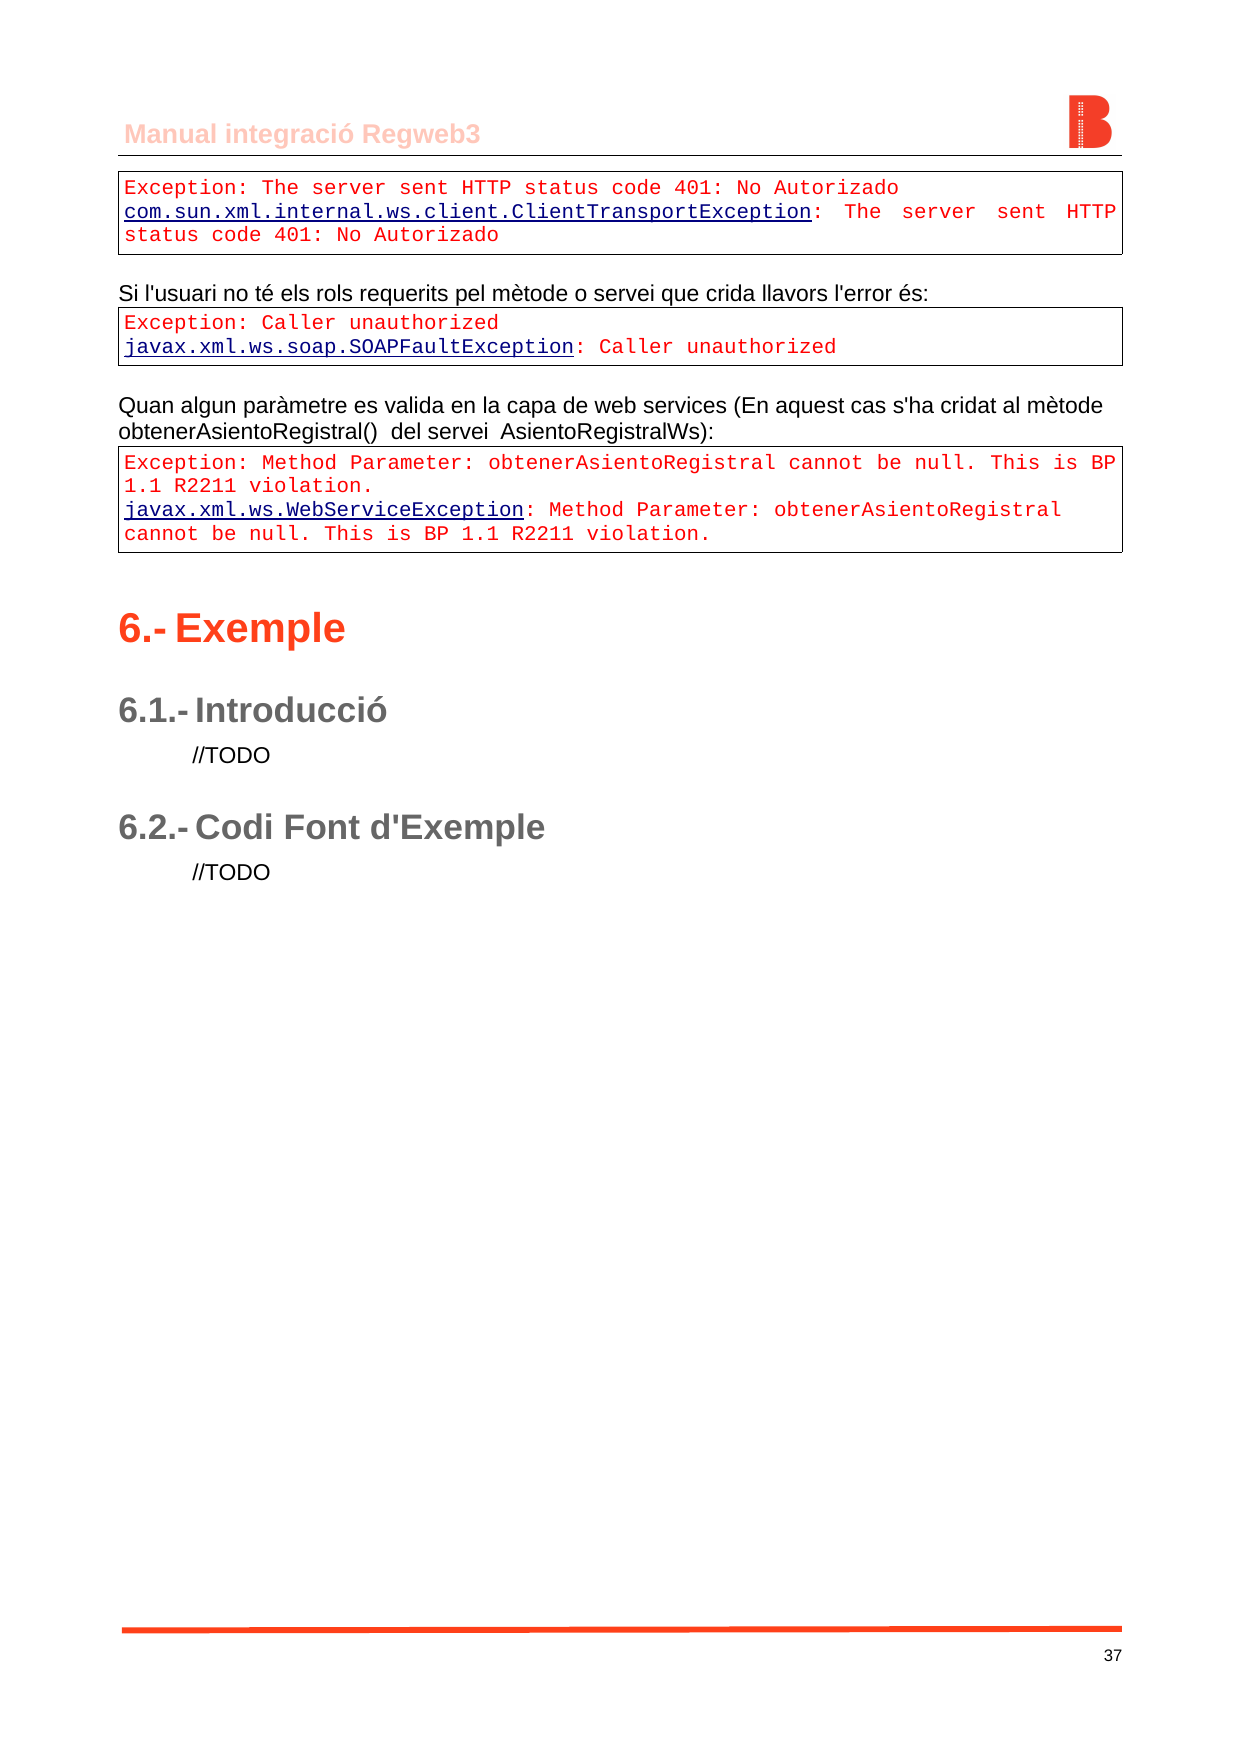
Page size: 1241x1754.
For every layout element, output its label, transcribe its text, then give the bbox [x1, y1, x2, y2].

subtitle Exemple [118, 603, 1122, 651]
subtitle Introducció [118, 689, 1122, 730]
table_header Exception: The server sent HTTP status code 401: No Autorizado com.sun.xml.internal.ws.client.ClientTransportException: The server sent HTTP status code 401: No Autorizado [119, 172, 1122, 254]
subtitle Codi Font d'Exemple [118, 806, 1122, 847]
table_header Exception: Caller unauthorized javax.xml.ws.soap.SOAPFaultException: Caller unauthorized [119, 308, 1122, 365]
table_header Exception: Method Parameter: obtenerAsientoRegistral cannot be null. This is BP 1.1 R2211 violation. javax.xml.ws.WebServiceException: Method Parameter: obtenerAsientoRegistral cannot be null. This is BP 1.1 R2211 violation. [119, 447, 1122, 552]
text Quan algun paràmetre es valida en la capa de web services (En aquest cas s'ha cridat al mètode obtenerAsientoRegistral() del servei AsientoRegistralWs): [118, 392, 1122, 446]
picture [1063, 94, 1117, 150]
text //TODO [118, 859, 1122, 886]
text //TODO [118, 742, 1122, 768]
text Si l'usuari no té els rols requerits pel mètode o servei que crida llavors l'error és: [118, 280, 1122, 307]
